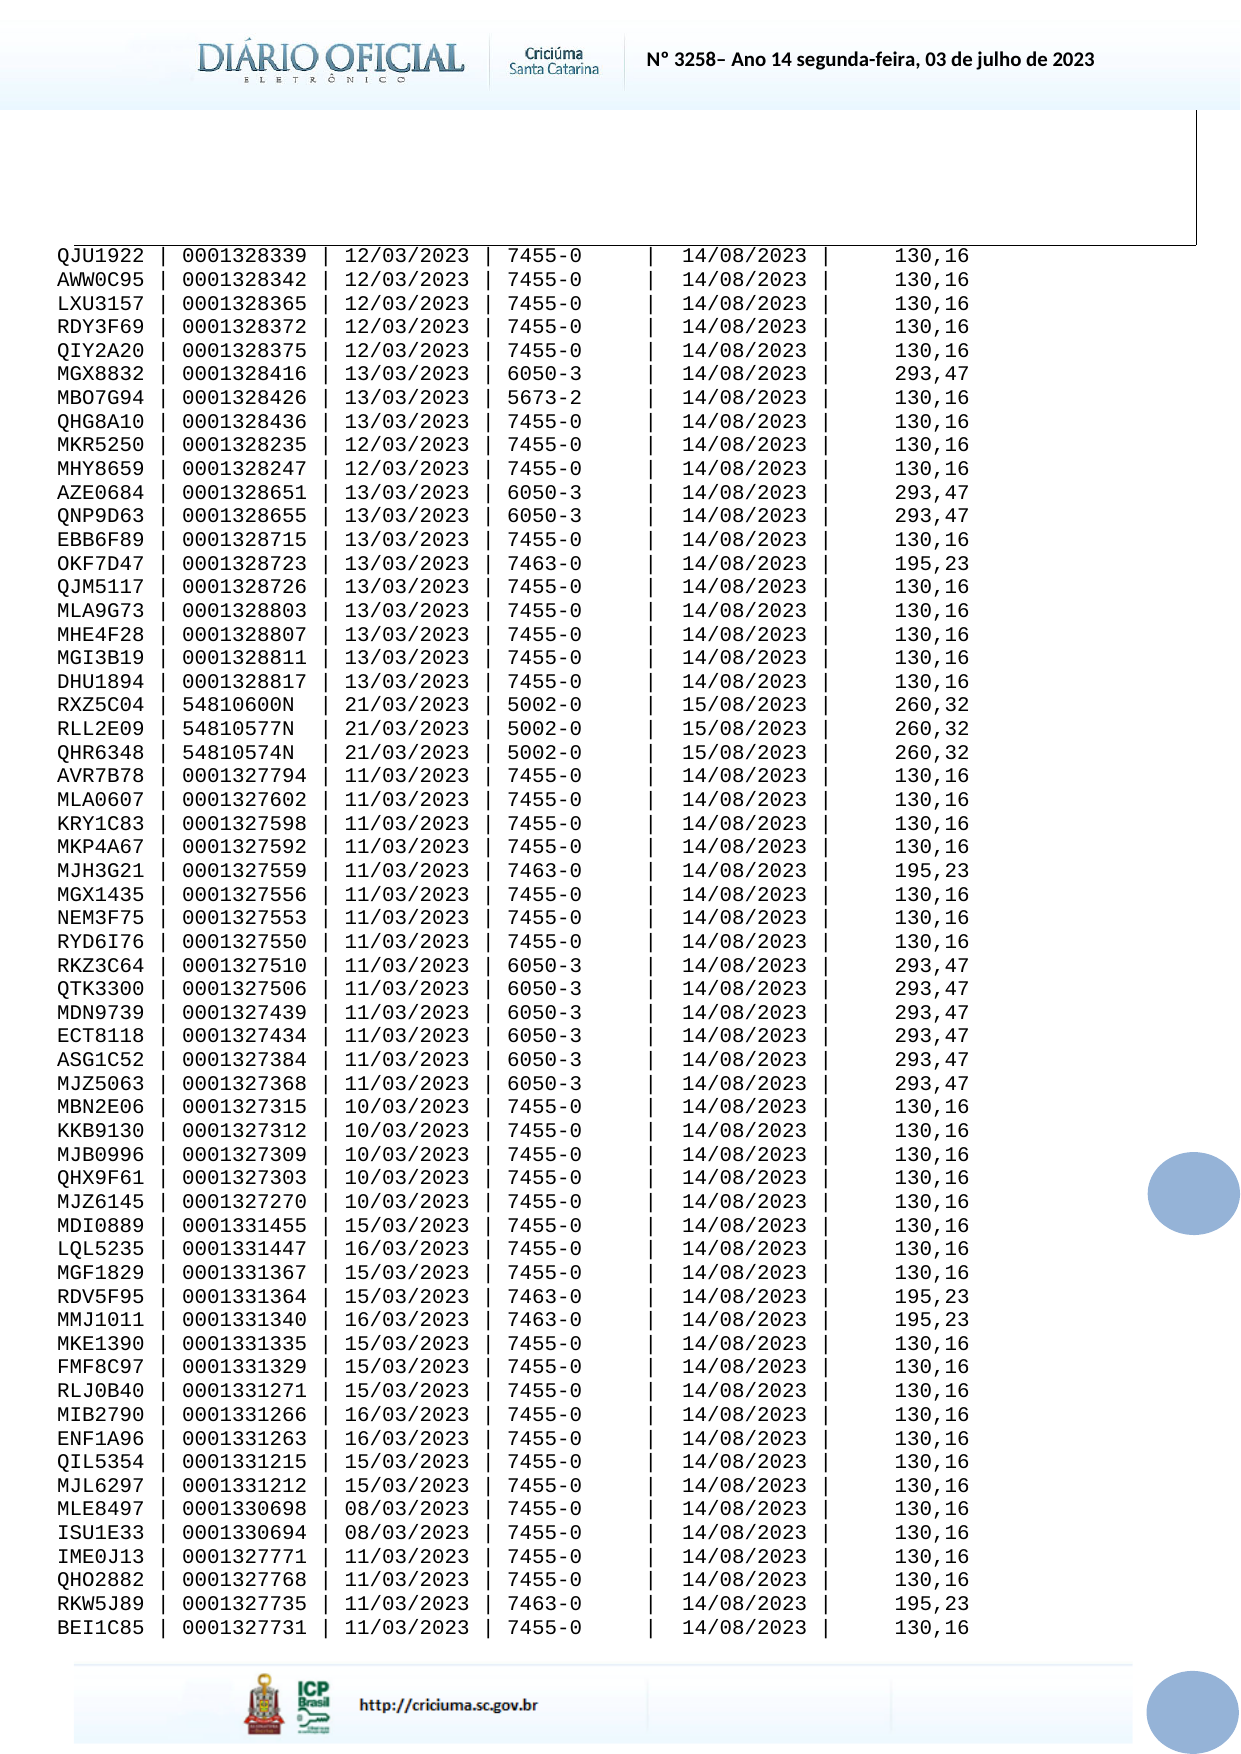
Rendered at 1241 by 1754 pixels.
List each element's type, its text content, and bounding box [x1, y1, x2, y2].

text EBB6F89 | 0001328715 | 13/03/2023 | 7455-0 | 14/08/2023 | 130,16 [44, 529, 1196, 553]
text MGX1435 | 0001327556 | 11/03/2023 | 7455-0 | 14/08/2023 | 130,16 [44, 884, 1196, 907]
text MJZ5063 | 0001327368 | 11/03/2023 | 6050-3 | 14/08/2023 | 293,47 [44, 1073, 1196, 1096]
text RDV5F95 | 0001331364 | 15/03/2023 | 7463-0 | 14/08/2023 | 195,23 [44, 1286, 1196, 1309]
text MGI3B19 | 0001328811 | 13/03/2023 | 7455-0 | 14/08/2023 | 130,16 [44, 647, 1196, 671]
text QHO2882 | 0001327768 | 11/03/2023 | 7455-0 | 14/08/2023 | 130,16 [44, 1569, 1196, 1593]
text DHU1894 | 0001328817 | 13/03/2023 | 7455-0 | 14/08/2023 | 130,16 [44, 671, 1196, 694]
text MJZ6145 | 0001327270 | 10/03/2023 | 7455-0 | 14/08/2023 | 130,16 [44, 1191, 1153, 1215]
text MKR5250 | 0001328235 | 12/03/2023 | 7455-0 | 14/08/2023 | 130,16 [44, 434, 1196, 458]
text RKZ3C64 | 0001327510 | 11/03/2023 | 6050-3 | 14/08/2023 | 293,47 [44, 954, 1196, 978]
text RYD6I76 | 0001327550 | 11/03/2023 | 7455-0 | 14/08/2023 | 130,16 [44, 931, 1196, 954]
text QIY2A20 | 0001328375 | 12/03/2023 | 7455-0 | 14/08/2023 | 130,16 [44, 340, 1196, 363]
text RKW5J89 | 0001327735 | 11/03/2023 | 7463-0 | 14/08/2023 | 195,23 [44, 1593, 1196, 1617]
text MDN9739 | 0001327439 | 11/03/2023 | 6050-3 | 14/08/2023 | 293,47 [44, 1002, 1196, 1026]
text QTK3300 | 0001327506 | 11/03/2023 | 6050-3 | 14/08/2023 | 293,47 [44, 978, 1196, 1002]
text RXZ5C04 | 54810600N | 21/03/2023 | 5002-0 | 15/08/2023 | 260,32 [44, 694, 1196, 718]
text BEI1C85 | 0001327731 | 11/03/2023 | 7455-0 | 14/08/2023 | 130,16 [44, 1617, 1196, 1640]
text MLA0607 | 0001327602 | 11/03/2023 | 7455-0 | 14/08/2023 | 130,16 [44, 789, 1196, 813]
text KKB9130 | 0001327312 | 10/03/2023 | 7455-0 | 14/08/2023 | 130,16 [44, 1120, 1196, 1144]
text MKE1390 | 0001331335 | 15/03/2023 | 7455-0 | 14/08/2023 | 130,16 [44, 1333, 1196, 1357]
text MGX8832 | 0001328416 | 13/03/2023 | 6050-3 | 14/08/2023 | 293,47 [44, 363, 1196, 387]
text ECT8118 | 0001327434 | 11/03/2023 | 6050-3 | 14/08/2023 | 293,47 [44, 1026, 1196, 1049]
text ISU1E33 | 0001330694 | 08/03/2023 | 7455-0 | 14/08/2023 | 130,16 [44, 1522, 1196, 1546]
text MHE4F28 | 0001328807 | 13/03/2023 | 7455-0 | 14/08/2023 | 130,16 [44, 623, 1196, 647]
text MGF1829 | 0001331367 | 15/03/2023 | 7455-0 | 14/08/2023 | 130,16 [44, 1262, 1196, 1286]
text MBN2E06 | 0001327315 | 10/03/2023 | 7455-0 | 14/08/2023 | 130,16 [44, 1096, 1196, 1120]
text IME0J13 | 0001327771 | 11/03/2023 | 7455-0 | 14/08/2023 | 130,16 [44, 1546, 1196, 1569]
text QHG8A10 | 0001328436 | 13/03/2023 | 7455-0 | 14/08/2023 | 130,16 [44, 411, 1196, 434]
text OKF7D47 | 0001328723 | 13/03/2023 | 7463-0 | 14/08/2023 | 195,23 [44, 553, 1196, 576]
text AZE0684 | 0001328651 | 13/03/2023 | 6050-3 | 14/08/2023 | 293,47 [44, 482, 1196, 505]
text RLL2E09 | 54810577N | 21/03/2023 | 5002-0 | 15/08/2023 | 260,32 [44, 718, 1196, 742]
text MDI0889 | 0001331455 | 15/03/2023 | 7455-0 | 14/08/2023 | 130,16 [44, 1215, 1196, 1238]
text MJL6297 | 0001331212 | 15/03/2023 | 7455-0 | 14/08/2023 | 130,16 [44, 1475, 1196, 1498]
text MJH3G21 | 0001327559 | 11/03/2023 | 7463-0 | 14/08/2023 | 195,23 [44, 860, 1196, 884]
text MMJ1011 | 0001331340 | 16/03/2023 | 7463-0 | 14/08/2023 | 195,23 [44, 1309, 1196, 1333]
text QHR6348 | 54810574N | 21/03/2023 | 5002-0 | 15/08/2023 | 260,32 [44, 742, 1196, 765]
text ASG1C52 | 0001327384 | 11/03/2023 | 6050-3 | 14/08/2023 | 293,47 [44, 1049, 1196, 1073]
text MKP4A67 | 0001327592 | 11/03/2023 | 7455-0 | 14/08/2023 | 130,16 [44, 836, 1196, 860]
text FMF8C97 | 0001331329 | 15/03/2023 | 7455-0 | 14/08/2023 | 130,16 [44, 1357, 1196, 1380]
text MJB0996 | 0001327309 | 10/03/2023 | 7455-0 | 14/08/2023 | 130,16 [44, 1144, 1196, 1167]
text KRY1C83 | 0001327598 | 11/03/2023 | 7455-0 | 14/08/2023 | 130,16 [44, 813, 1196, 836]
text ENF1A96 | 0001331263 | 16/03/2023 | 7455-0 | 14/08/2023 | 130,16 [44, 1427, 1196, 1451]
text RLJ0B40 | 0001331271 | 15/03/2023 | 7455-0 | 14/08/2023 | 130,16 [44, 1380, 1196, 1404]
text QNP9D63 | 0001328655 | 13/03/2023 | 6050-3 | 14/08/2023 | 293,47 [44, 505, 1196, 529]
text QJM5117 | 0001328726 | 13/03/2023 | 7455-0 | 14/08/2023 | 130,16 [44, 576, 1196, 600]
text MIB2790 | 0001331266 | 16/03/2023 | 7455-0 | 14/08/2023 | 130,16 [44, 1404, 1196, 1427]
text MLE8497 | 0001330698 | 08/03/2023 | 7455-0 | 14/08/2023 | 130,16 [44, 1498, 1196, 1522]
text LQL5235 | 0001331447 | 16/03/2023 | 7455-0 | 14/08/2023 | 130,16 [44, 1238, 1196, 1262]
text AVR7B78 | 0001327794 | 11/03/2023 | 7455-0 | 14/08/2023 | 130,16 [44, 765, 1196, 789]
text NEM3F75 | 0001327553 | 11/03/2023 | 7455-0 | 14/08/2023 | 130,16 [44, 907, 1196, 931]
text RDY3F69 | 0001328372 | 12/03/2023 | 7455-0 | 14/08/2023 | 130,16 [44, 316, 1196, 340]
text QHX9F61 | 0001327303 | 10/03/2023 | 7455-0 | 14/08/2023 | 130,16 [44, 1167, 1157, 1191]
text LXU3157 | 0001328365 | 12/03/2023 | 7455-0 | 14/08/2023 | 130,16 [44, 292, 1196, 316]
text QIL5354 | 0001331215 | 15/03/2023 | 7455-0 | 14/08/2023 | 130,16 [44, 1451, 1196, 1475]
text QJU1922 | 0001328339 | 12/03/2023 | 7455-0 | 14/08/2023 | 130,16 [44, 245, 1196, 269]
text AWW0C95 | 0001328342 | 12/03/2023 | 7455-0 | 14/08/2023 | 130,16 [44, 269, 1196, 292]
text MHY8659 | 0001328247 | 12/03/2023 | 7455-0 | 14/08/2023 | 130,16 [44, 458, 1196, 482]
text MLA9G73 | 0001328803 | 13/03/2023 | 7455-0 | 14/08/2023 | 130,16 [44, 600, 1196, 623]
text MBO7G94 | 0001328426 | 13/03/2023 | 5673-2 | 14/08/2023 | 130,16 [44, 387, 1196, 411]
